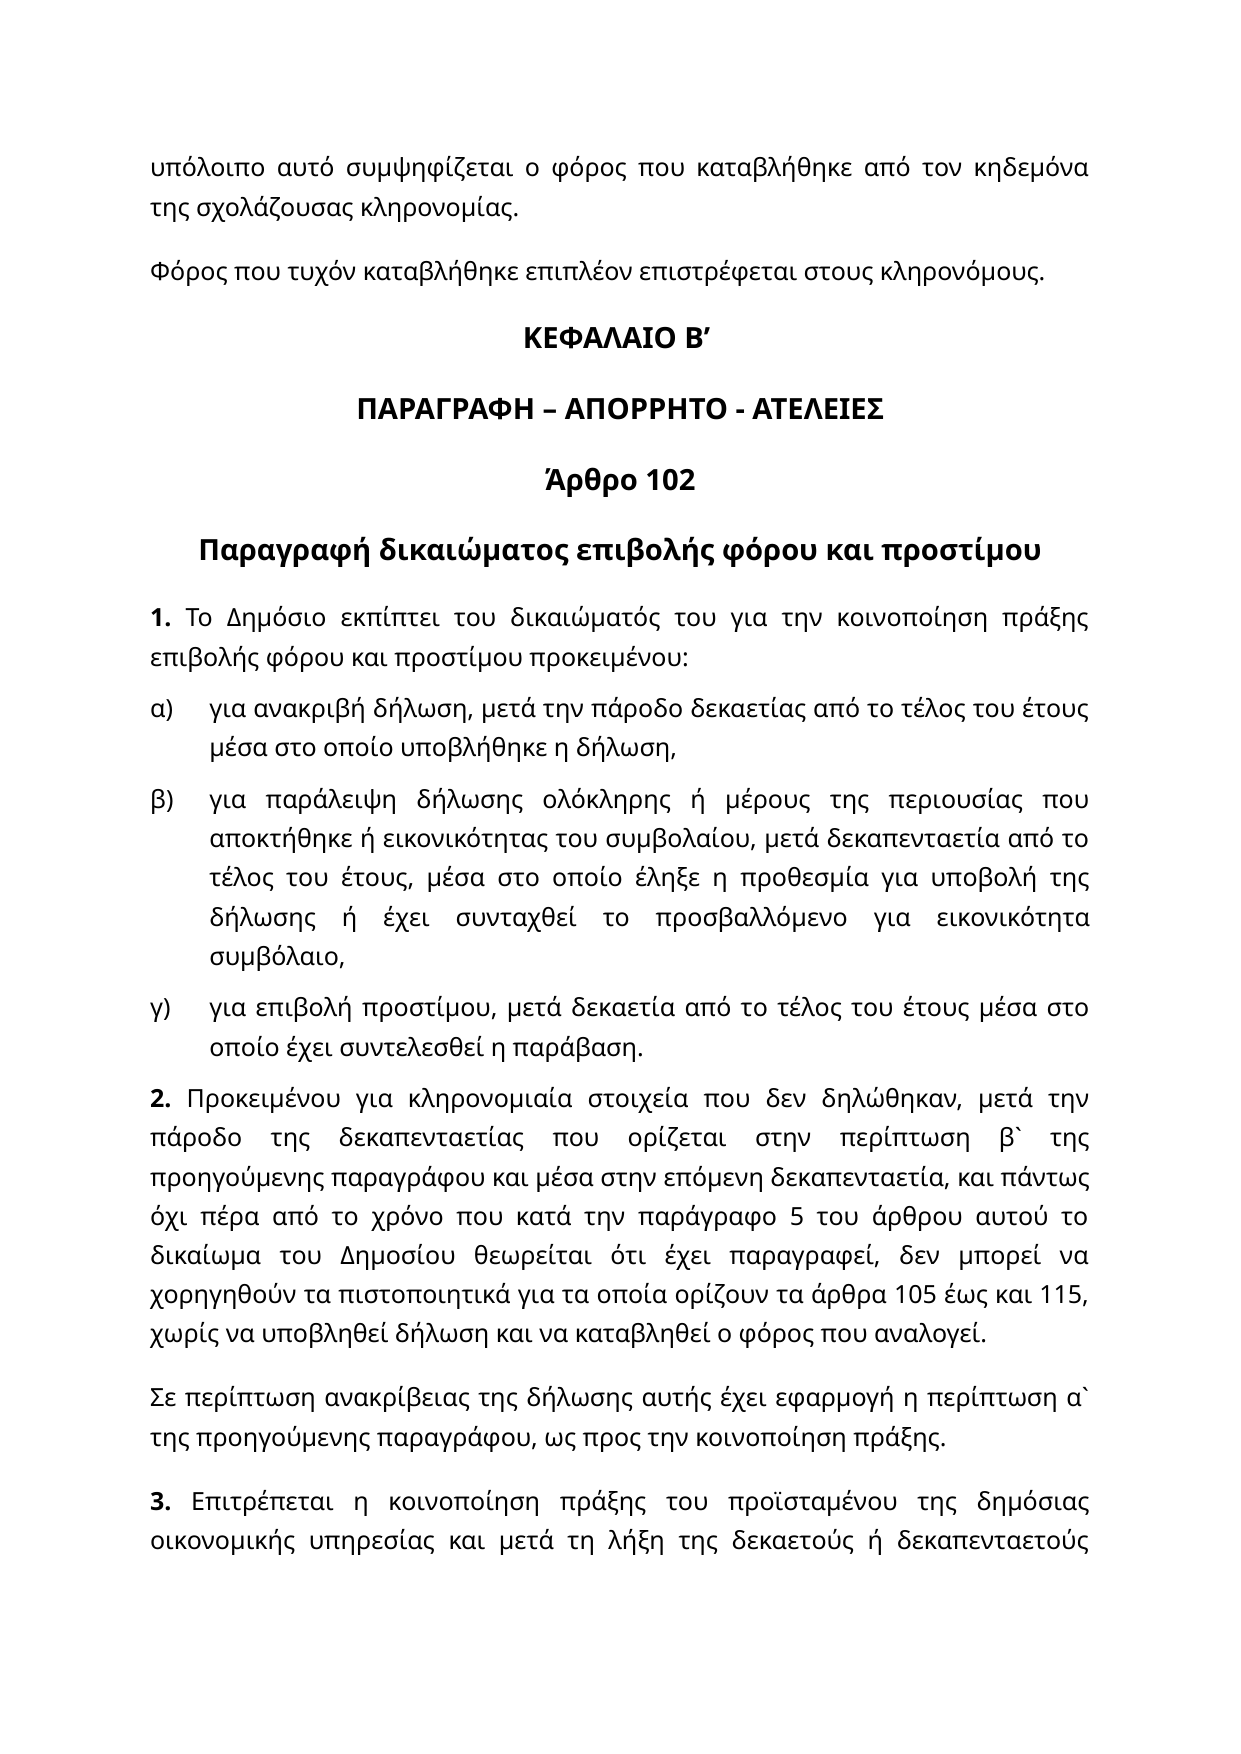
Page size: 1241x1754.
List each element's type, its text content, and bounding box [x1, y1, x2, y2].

list β) για παράλειψη δήλωσης ολόκληρης ή μέρους της περιουσίας που αποκτήθηκε ή εικονικότητας του συμβολαίου, μετά δεκαπενταετία από το τέλος του έτους, μέσα στο οποίο έληξε η προθεσμία για υποβολή της δήλωσης ή έχει συνταχθεί το προσβαλλόμενο για εικονικότητα συμβόλαιο, [150, 782, 1090, 972]
text Φόρος που τυχόν καταβλήθηκε επιπλέον επιστρέφεται στους κληρονόμους. [150, 253, 1090, 287]
subtitle Παραγραφή δικαιώματος επιβολής φόρου και προστίμου [150, 529, 1090, 569]
subtitle ΠΑΡΑΓΡΑΦΗ – ΑΠΟΡΡΗΤΟ - ΑΤΕΛΕΙΕΣ [150, 388, 1090, 428]
text υπόλοιπο αυτό συμψηφίζεται ο φόρος που καταβλήθηκε από τον κηδεμόνα της σχολάζουσας κληρονομίας. [150, 150, 1090, 223]
text 3. Επιτρέπεται η κοινοποίηση πράξης του προϊσταμένου της δημόσιας οικονομικής υπηρεσίας και μετά τη λήξη της δεκαετούς ή δεκαπενταετούς [150, 1483, 1090, 1557]
list α) για ανακριβή δήλωση, μετά την πάροδο δεκαετίας από το τέλος του έτους μέσα στο οποίο υποβλήθηκε η δήλωση, [150, 691, 1090, 764]
text 1. Το Δημόσιο εκπίπτει του δικαιώματός του για την κοινοποίηση πράξης επιβολής φόρου και προστίμου προκειμένου: [150, 600, 1090, 673]
subtitle Άρθρο 102 [150, 459, 1090, 498]
list γ) για επιβολή προστίμου, μετά δεκαετία από το τέλος του έτους μέσα στο οποίο έχει συντελεσθεί η παράβαση. [150, 990, 1090, 1063]
text Σε περίπτωση ανακρίβειας της δήλωσης αυτής έχει εφαρμογή η περίπτωση α` της προηγούμενης παραγράφου, ως προς την κοινοποίηση πράξης. [150, 1380, 1090, 1453]
subtitle ΚΕΦΑΛΑΙΟ Β’ [150, 317, 1090, 357]
text 2. Προκειμένου για κληρονομιαία στοιχεία που δεν δηλώθηκαν, μετά την πάροδο της δεκαπενταετίας που ορίζεται στην περίπτωση β` της προηγούμενης παραγράφου και μέσα στην επόμενη δεκαπενταετία, και πάντως όχι πέρα από το χρόνο που κατά την παράγραφο 5 του άρθρου αυτού το δικαίωμα του Δημοσίου θεωρείται ότι έχει παραγραφεί, δεν μπορεί να χορηγηθούν τα πιστοποιητικά για τα οποία ορίζουν τα άρθρα 105 έως και 115, χωρίς να υποβληθεί δήλωση και να καταβληθεί ο φόρος που αναλογεί. [150, 1081, 1090, 1350]
